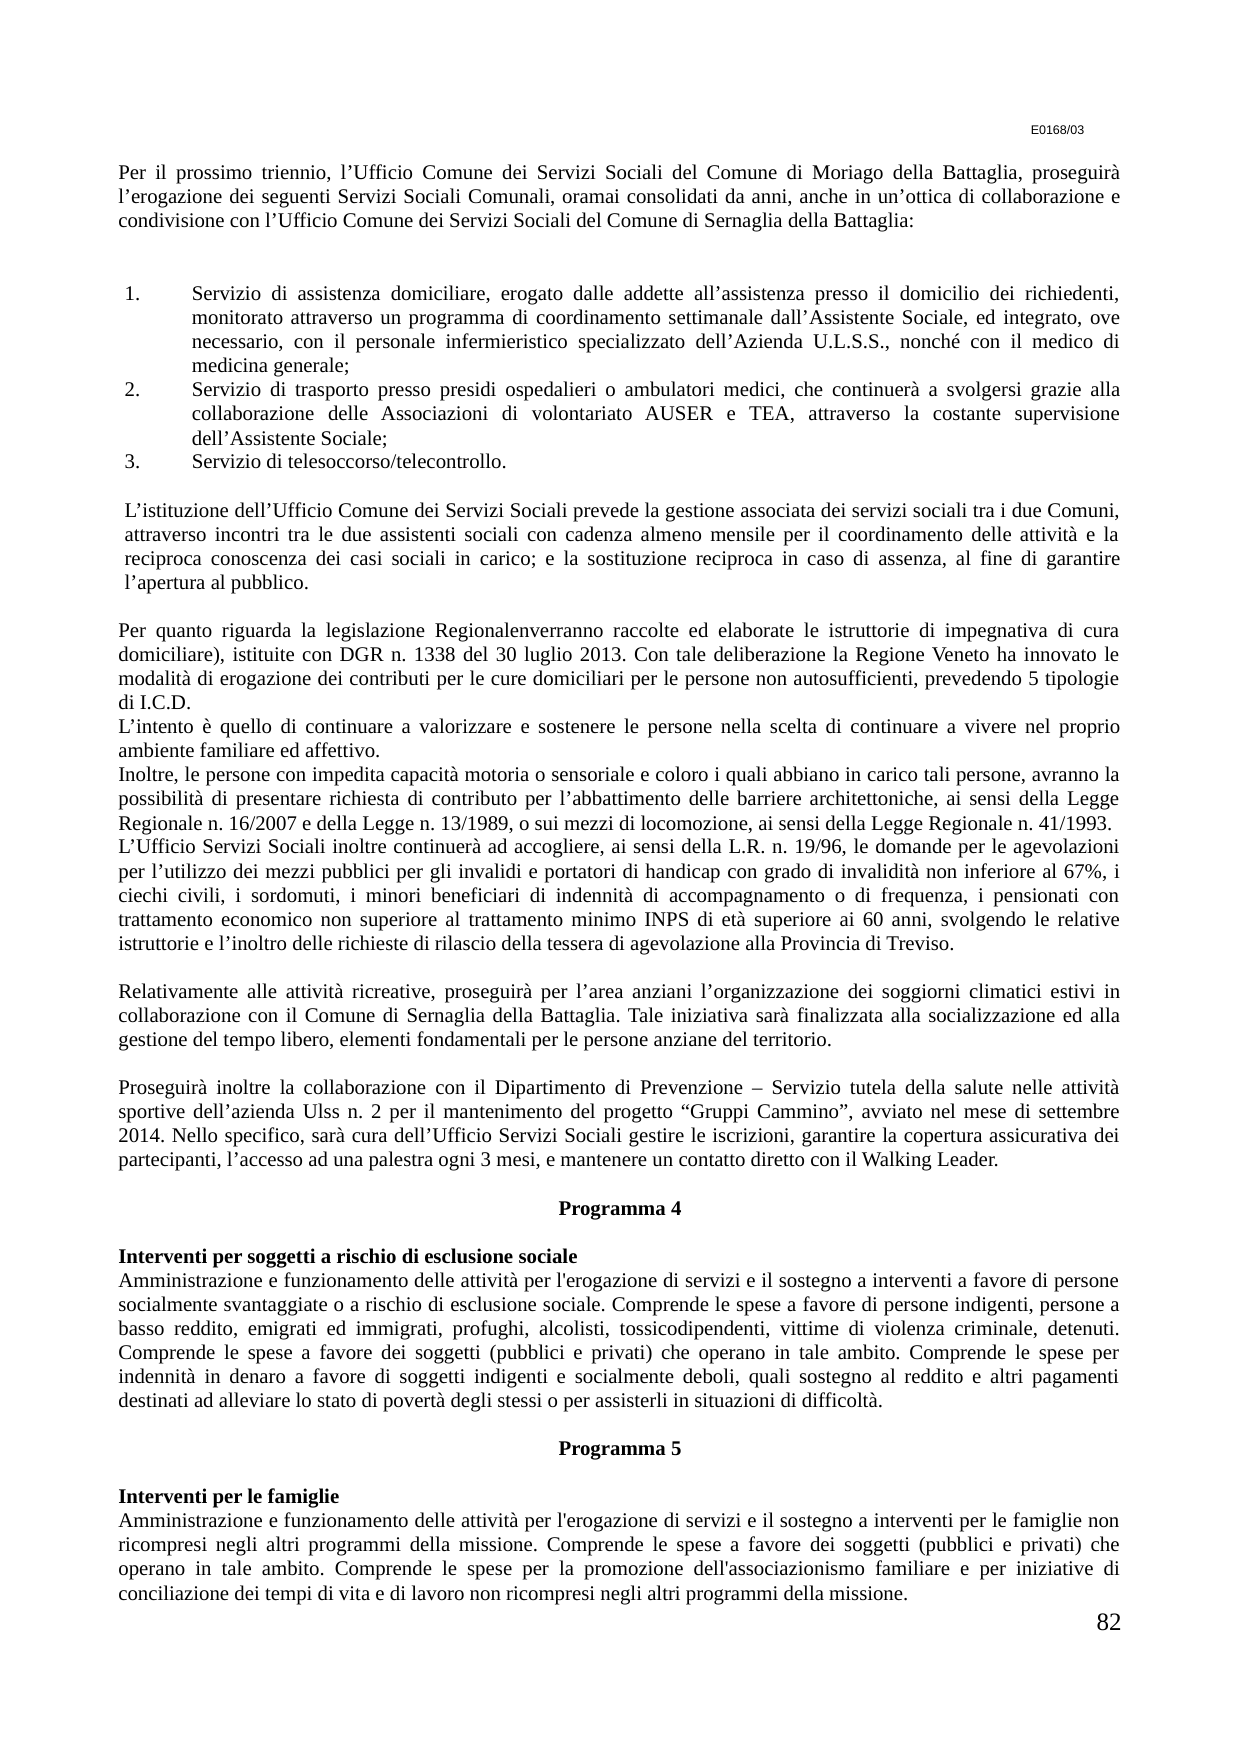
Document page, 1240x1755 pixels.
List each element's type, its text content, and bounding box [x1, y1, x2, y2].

list Servizio di telesoccorso/telecontrollo. [124, 449, 1121, 473]
text Amministrazione e funzionamento delle attività per l'erogazione di servizi e il sostegno a interventi a favore di persone socialmente svantaggiate o a rischio di esclusione sociale. Comprende le spese a favore di persone indigenti, persone a basso reddito, emigrati ed immigrati, profughi, alcolisti, tossicodipendenti, vittime di violenza criminale, detenuti. Comprende le spese a favore dei soggetti (pubblici e privati) che operano in tale ambito. Comprende le spese per indennità in denaro a favore di soggetti indigenti e socialmente deboli, quali sostegno al reddito e altri pagamenti destinati ad alleviare lo stato di povertà degli stessi o per assisterli in situazioni di difficoltà. [118, 1268, 1121, 1412]
text Amministrazione e funzionamento delle attività per l'erogazione di servizi e il sostegno a interventi per le famiglie non ricompresi negli altri programmi della missione. Comprende le spese a favore dei soggetti (pubblici e privati) che operano in tale ambito. Comprende le spese per la promozione dell'associazionismo familiare e per iniziative di conciliazione dei tempi di vita e di lavoro non ricompresi negli altri programmi della missione. [118, 1508, 1121, 1604]
text L’intento è quello di continuare a valorizzare e sostenere le persone nella scelta di continuare a vivere nel proprio ambiente familiare ed affettivo. [118, 714, 1121, 762]
text L’Ufficio Servizi Sociali inoltre continuerà ad accogliere, ai sensi della L.R. n. 19/96, le domande per le agevolazioni per l’utilizzo dei mezzi pubblici per gli invalidi e portatori di handicap con grado di invalidità non inferiore al 67%, i ciechi civili, i sordomuti, i minori beneficiari di indennità di accompagnamento o di frequenza, i pensionati con trattamento economico non superiore al trattamento minimo INPS di età superiore ai 60 anni, svolgendo le relative istruttorie e l’inoltro delle richieste di rilascio della tessera di agevolazione alla Provincia di Treviso. [118, 834, 1121, 955]
text Programma 5 [118, 1436, 1121, 1460]
list Servizio di trasporto presso presidi ospedalieri o ambulatori medici, che continuerà a svolgersi grazie alla collaborazione delle Associazioni di volontariato AUSER e TEA, attraverso la costante supervisione dell’Assistente Sociale; [124, 377, 1121, 449]
text L’istituzione dell’Ufficio Comune dei Servizi Sociali prevede la gestione associata dei servizi sociali tra i due Comuni, attraverso incontri tra le due assistenti sociali con cadenza almeno mensile per il coordinamento delle attività e la reciproca conoscenza dei casi sociali in carico; e la sostituzione reciproca in caso di assenza, al fine di garantire l’apertura al pubblico. [124, 498, 1121, 594]
text Relativamente alle attività ricreative, proseguirà per l’area anziani l’organizzazione dei soggiorni climatici estivi in collaborazione con il Comune di Sernaglia della Battaglia. Tale iniziativa sarà finalizzata alla socializzazione ed alla gestione del tempo libero, elementi fondamentali per le persone anziane del territorio. [118, 979, 1121, 1051]
text Inoltre, le persone con impedita capacità motoria o sensoriale e coloro i quali abbiano in carico tali persone, avranno la possibilità di presentare richiesta di contributo per l’abbattimento delle barriere architettoniche, ai sensi della Legge Regionale n. 16/2007 e della Legge n. 13/1989, o sui mezzi di locomozione, ai sensi della Legge Regionale n. 41/1993. [118, 762, 1121, 834]
text Interventi per le famiglie [118, 1484, 1121, 1508]
text Per il prossimo triennio, l’Ufficio Comune dei Servizi Sociali del Comune di Moriago della Battaglia, proseguirà l’erogazione dei seguenti Servizi Sociali Comunali, oramai consolidati da anni, anche in un’ottica di collaborazione e condivisione con l’Ufficio Comune dei Servizi Sociali del Comune di Sernaglia della Battaglia: [118, 160, 1121, 232]
list Servizio di assistenza domiciliare, erogato dalle addette all’assistenza presso il domicilio dei richiedenti, monitorato attraverso un programma di coordinamento settimanale dall’Assistente Sociale, ed integrato, ove necessario, con il personale infermieristico specializzato dell’Azienda U.L.S.S., nonché con il medico di medicina generale; [124, 281, 1121, 377]
text Per quanto riguarda la legislazione Regionalenverranno raccolte ed elaborate le istruttorie di impegnativa di cura domiciliare), istituite con DGR n. 1338 del 30 luglio 2013. Con tale deliberazione la Regione Veneto ha innovato le modalità di erogazione dei contributi per le cure domiciliari per le persone non autosufficienti, prevedendo 5 tipologie di I.C.D. [118, 618, 1121, 714]
text Programma 4 [118, 1195, 1121, 1219]
text Proseguirà inoltre la collaborazione con il Dipartimento di Prevenzione – Servizio tutela della salute nelle attività sportive dell’azienda Ulss n. 2 per il mantenimento del progetto “Gruppi Cammino”, avviato nel mese di settembre 2014. Nello specifico, sarà cura dell’Ufficio Servizi Sociali gestire le iscrizioni, garantire la copertura assicurativa dei partecipanti, l’accesso ad una palestra ogni 3 mesi, e mantenere un contatto diretto con il Walking Leader. [118, 1075, 1121, 1171]
text Interventi per soggetti a rischio di esclusione sociale [118, 1243, 1121, 1268]
